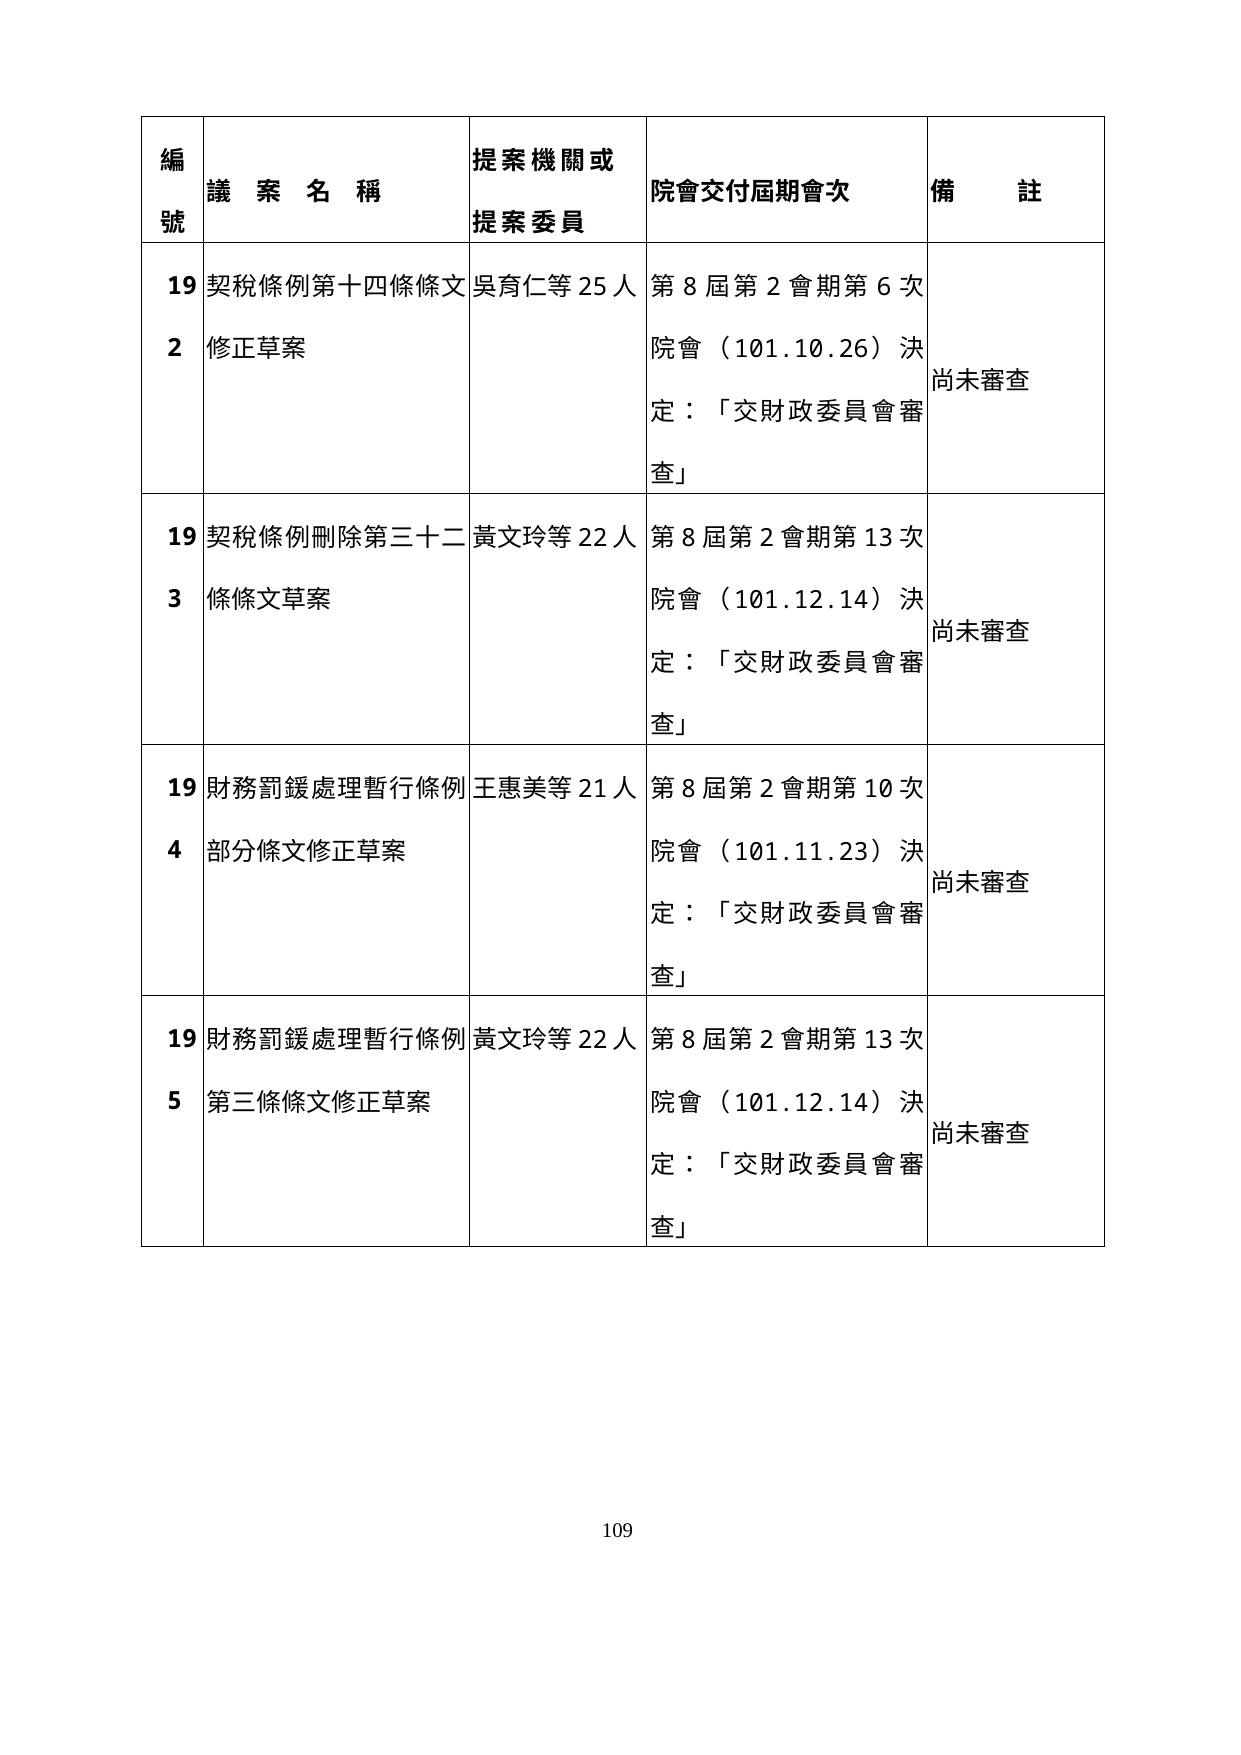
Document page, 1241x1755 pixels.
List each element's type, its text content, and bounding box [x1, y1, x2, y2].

table_cell [142, 494, 203, 744]
table_cell [142, 745, 203, 995]
table_cell 契稅條例第十四條條文修正草案 [204, 243, 469, 493]
table_cell 第8屆第2會期第13次院會（101.12.14）決定：「交財政委員會審查」 [647, 996, 927, 1246]
table_cell 尚未審查 [928, 996, 1104, 1246]
table_cell 尚未審查 [928, 494, 1104, 744]
table_header 院會交付屆期會次 [647, 117, 927, 242]
table_cell 吳育仁等25人 [470, 243, 646, 493]
table_header 編 號 [142, 117, 203, 242]
table_cell 第8屆第2會期第13次院會（101.12.14）決定：「交財政委員會審查」 [647, 494, 927, 744]
table_cell 財務罰鍰處理暫行條例第三條條文修正草案 [204, 996, 469, 1246]
table_header 提案機關或 提案委員 [470, 117, 646, 242]
table_header 議 案 名 稱 [204, 117, 469, 242]
table_cell 黃文玲等22人 [470, 996, 646, 1246]
table_header 備 註 [928, 117, 1104, 242]
table_cell [142, 243, 203, 493]
table_cell 王惠美等21人 [470, 745, 646, 995]
table_cell 契稅條例刪除第三十二條條文草案 [204, 494, 469, 744]
table_cell 尚未審查 [928, 243, 1104, 493]
table_cell 第8屆第2會期第10次院會（101.11.23）決定：「交財政委員會審查」 [647, 745, 927, 995]
table_cell 第8屆第2會期第6次院會（101.10.26）決定：「交財政委員會審查」 [647, 243, 927, 493]
table_cell 尚未審查 [928, 745, 1104, 995]
table_cell [142, 996, 203, 1246]
table_cell 黃文玲等22人 [470, 494, 646, 744]
table_cell 財務罰鍰處理暫行條例部分條文修正草案 [204, 745, 469, 995]
